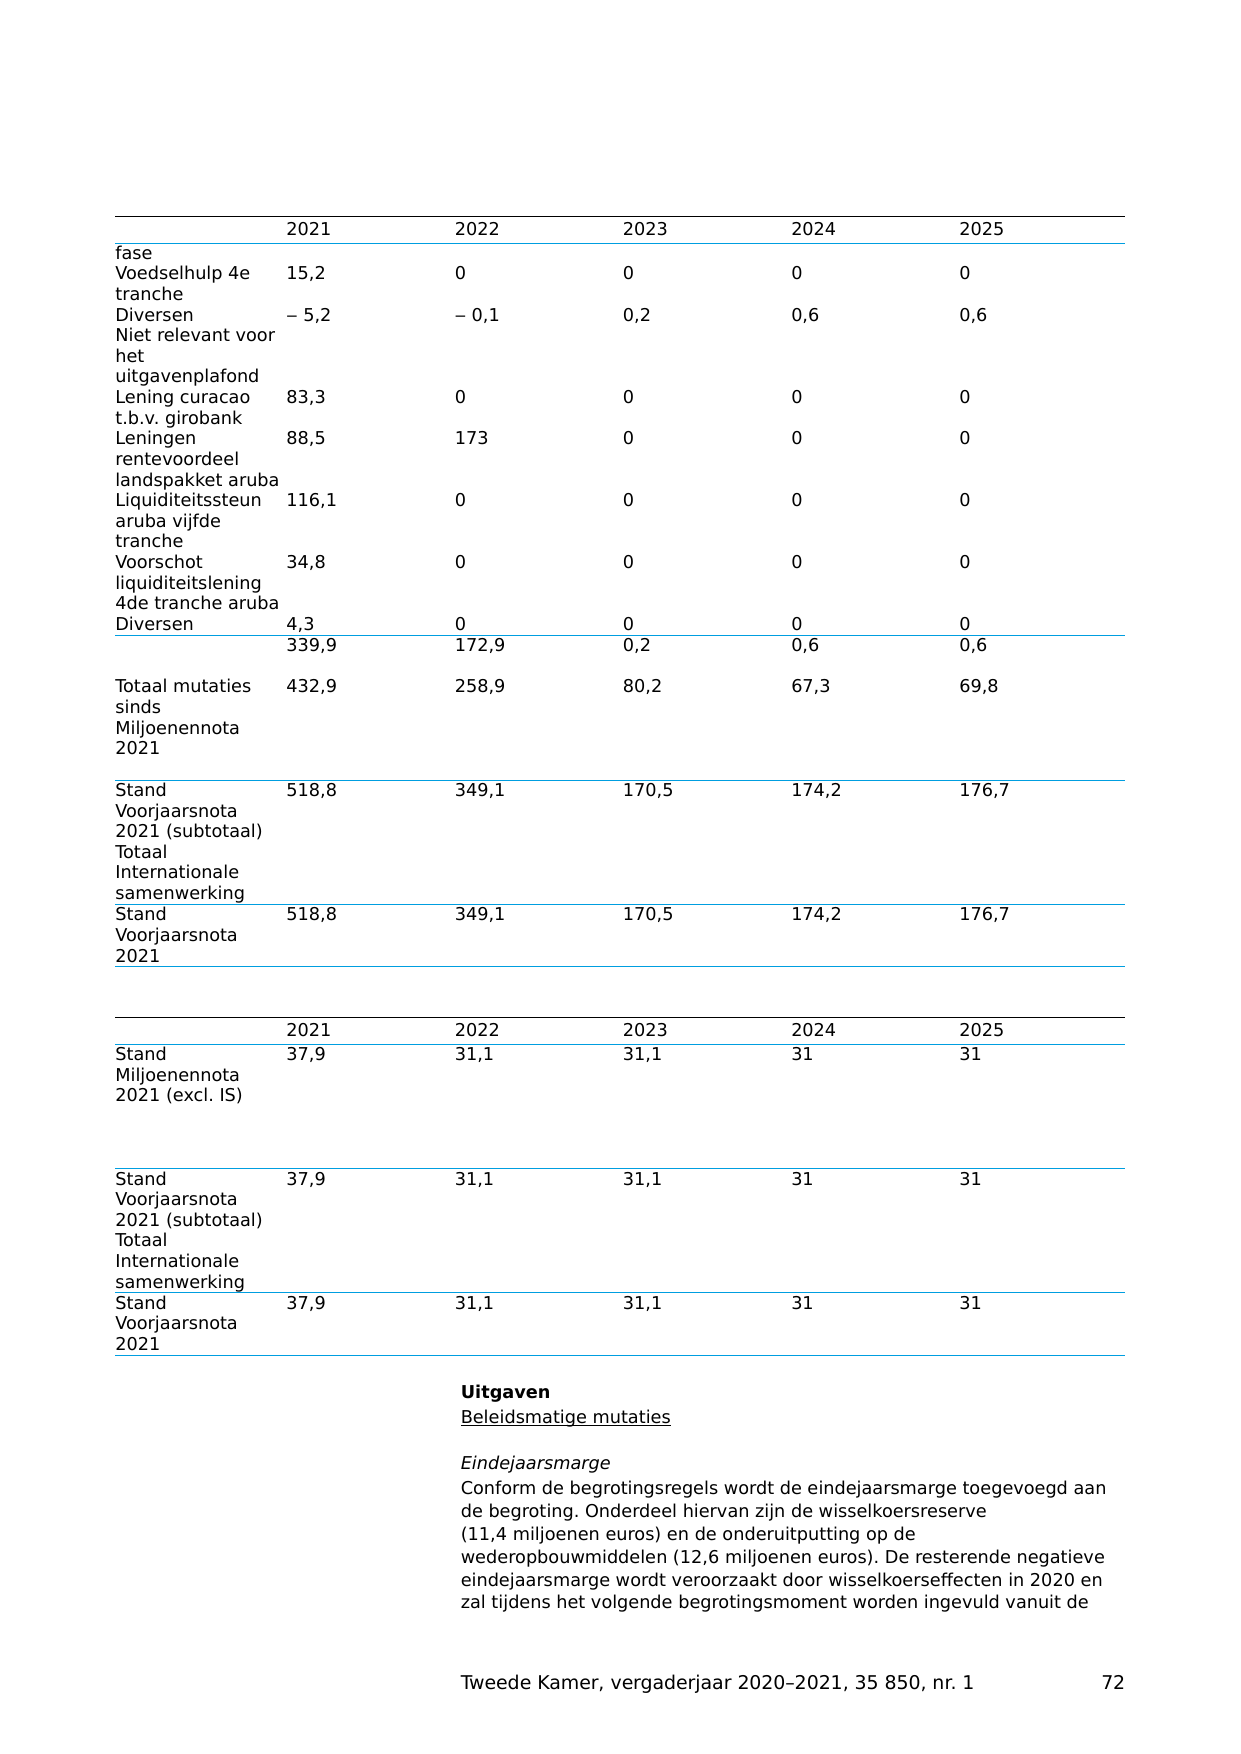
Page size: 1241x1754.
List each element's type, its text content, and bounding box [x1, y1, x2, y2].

table_cell [452, 842, 620, 904]
table_cell 518,8 [283, 781, 452, 842]
table_cell 31,1 [452, 1045, 620, 1106]
table_cell [620, 1127, 788, 1147]
table_cell [788, 325, 956, 387]
table_cell 170,5 [620, 781, 788, 842]
text Conform de begrotingsregels wordt de eindejaarsmarge toegevoegd aan de begroting. Onderdeel hiervan zijn de wisselkoersreserve (11,4 miljoenen euros) en de onderuitputting op de wederopbouwmiddelen (12,6 miljoenen euros). De resterende negatieve eindejaarsmarge wordt veroorzaakt door wisselkoerseffecten in 2020 en zal tijdens het volgende begrotingsmoment worden ingevuld vanuit de [461, 1476, 1125, 1613]
table_cell 0 [620, 614, 788, 634]
table_cell [956, 244, 1125, 263]
table_cell Niet relevant voor het uitgavenplafond [115, 325, 283, 387]
table_cell 0,2 [620, 305, 788, 325]
table_header IV KONINKRIJKSRELATIES: UITGAVEN [115, 191, 1125, 216]
table_cell [620, 656, 788, 676]
table_cell Stand Voorjaarsnota 2021 [115, 905, 283, 966]
table_cell Stand Voorjaarsnota 2021 (subtotaal) [115, 781, 283, 842]
table_cell Totaal Internationale samenwerking [115, 1230, 283, 1292]
table_cell [956, 1147, 1125, 1168]
table_cell 0 [620, 490, 788, 552]
table_cell [956, 1230, 1125, 1292]
table_cell 176,7 [956, 905, 1125, 966]
table_cell [788, 1127, 956, 1147]
table_cell [788, 244, 956, 263]
table_cell 0 [956, 263, 1125, 304]
table_cell 0,6 [956, 305, 1125, 325]
table_cell Liquiditeitssteun aruba vijfde tranche [115, 490, 283, 552]
table_cell [452, 656, 620, 676]
table_cell Voedselhulp 4e tranche [115, 263, 283, 304]
table_cell 0,6 [956, 636, 1125, 656]
table_cell Stand Voorjaarsnota 2021 (subtotaal) [115, 1169, 283, 1230]
table_cell [283, 325, 452, 387]
text Beleidsmatige mutaties [461, 1405, 1125, 1428]
table_cell 31,1 [620, 1169, 788, 1230]
table_cell [452, 1147, 620, 1168]
table_cell Leningen rentevoordeel landspakket aruba [115, 428, 283, 490]
table_cell 0 [452, 552, 620, 614]
table_cell 116,1 [283, 490, 452, 552]
table_cell 0 [620, 263, 788, 304]
table_cell [788, 1106, 956, 1127]
table_cell fase [115, 244, 283, 263]
table_cell [956, 1127, 1125, 1147]
table_cell [788, 759, 956, 779]
table_cell [452, 244, 620, 263]
table_cell 0 [620, 552, 788, 614]
table_cell 349,1 [452, 781, 620, 842]
table_cell [283, 1106, 452, 1127]
table_cell [620, 1147, 788, 1168]
table_cell Voorschot liquiditeitslening 4de tranche aruba [115, 552, 283, 614]
table_cell 37,9 [283, 1169, 452, 1230]
table_cell 0 [956, 614, 1125, 634]
table_cell 67,3 [788, 676, 956, 759]
table_cell 31 [788, 1169, 956, 1230]
table_cell [956, 842, 1125, 904]
table_cell Totaal Internationale samenwerking [115, 842, 283, 904]
table_cell 0 [452, 263, 620, 304]
table_cell 173 [452, 428, 620, 490]
table_cell [115, 656, 283, 676]
text Uitgaven [461, 1380, 1125, 1403]
table_cell 4,3 [283, 614, 452, 634]
table_cell 0 [620, 387, 788, 428]
table_cell [283, 244, 452, 263]
text Eindejaarsmarge [461, 1451, 1125, 1474]
table_cell 2025 [956, 1018, 1125, 1044]
table_cell 2023 [620, 1018, 788, 1044]
table_cell 0 [452, 387, 620, 428]
table_cell 339,9 [283, 636, 452, 656]
table_cell 31 [788, 1293, 956, 1354]
table_cell 0 [620, 428, 788, 490]
table_cell 2021 [283, 1018, 452, 1044]
table_cell 258,9 [452, 676, 620, 759]
table_cell Totaal mutaties sinds Miljoenennota 2021 [115, 676, 283, 759]
table_cell 349,1 [452, 905, 620, 966]
table_cell [452, 759, 620, 779]
table_cell 2022 [452, 217, 620, 243]
table_cell 2022 [452, 1018, 620, 1044]
table_cell 174,2 [788, 905, 956, 966]
table_cell [283, 1147, 452, 1168]
table_cell [283, 842, 452, 904]
table_cell [788, 656, 956, 676]
table_cell 0 [788, 428, 956, 490]
table_cell [115, 217, 283, 243]
table_cell 0 [788, 387, 956, 428]
table_cell [115, 759, 283, 779]
table_cell [620, 1230, 788, 1292]
table_cell 0,6 [788, 305, 956, 325]
table_cell 0 [956, 490, 1125, 552]
table_cell [452, 1127, 620, 1147]
table_cell [620, 1106, 788, 1127]
table_cell 172,9 [452, 636, 620, 656]
table_cell ‒ 5,2 [283, 305, 452, 325]
table_cell 31,1 [620, 1045, 788, 1106]
table_cell 37,9 [283, 1045, 452, 1106]
table_cell [956, 759, 1125, 779]
table_cell 432,9 [283, 676, 452, 759]
table_cell 2021 [283, 217, 452, 243]
table_cell 0 [788, 263, 956, 304]
table_cell 0 [788, 552, 956, 614]
table_cell 0 [452, 490, 620, 552]
table_cell [115, 1106, 283, 1127]
table_cell [452, 1106, 620, 1127]
table_cell 0 [956, 387, 1125, 428]
table_cell 69,8 [956, 676, 1125, 759]
table_cell [956, 325, 1125, 387]
table_cell 518,8 [283, 905, 452, 966]
table_cell 2024 [788, 1018, 956, 1044]
table_cell 31,1 [620, 1293, 788, 1354]
table_cell 2024 [788, 217, 956, 243]
table_cell 170,5 [620, 905, 788, 966]
table_cell Stand Miljoenennota 2021 (excl. IS) [115, 1045, 283, 1106]
table_cell 31 [788, 1045, 956, 1106]
table_cell 15,2 [283, 263, 452, 304]
table_cell 88,5 [283, 428, 452, 490]
table_cell 0 [788, 490, 956, 552]
table_cell [620, 325, 788, 387]
table_cell [115, 636, 283, 656]
table_cell [283, 1230, 452, 1292]
table_cell Diversen [115, 305, 283, 325]
table_cell ‒ 0,1 [452, 305, 620, 325]
table_cell 83,3 [283, 387, 452, 428]
table_cell 0,2 [620, 636, 788, 656]
table_cell [115, 1018, 283, 1044]
table_cell 31 [956, 1169, 1125, 1230]
table_cell [788, 1147, 956, 1168]
table_cell [620, 842, 788, 904]
table_header IV KONINKRIJKSRELATIES: NIET-BELASTINGONTVANGSTEN [115, 992, 1125, 1017]
table_cell 2023 [620, 217, 788, 243]
table_cell 31,1 [452, 1293, 620, 1354]
table_cell [283, 656, 452, 676]
table_cell [956, 656, 1125, 676]
table_cell Stand Voorjaarsnota 2021 [115, 1293, 283, 1354]
table_cell 37,9 [283, 1293, 452, 1354]
table_cell [115, 1127, 283, 1147]
table_cell 34,8 [283, 552, 452, 614]
table_cell [620, 759, 788, 779]
table_cell [956, 1106, 1125, 1127]
table_cell 0 [956, 428, 1125, 490]
table_cell [115, 1147, 283, 1168]
table_cell 0 [788, 614, 956, 634]
table_cell 31,1 [452, 1169, 620, 1230]
table_cell 174,2 [788, 781, 956, 842]
table_cell [283, 759, 452, 779]
table_cell [788, 1230, 956, 1292]
table_cell 80,2 [620, 676, 788, 759]
table_cell 176,7 [956, 781, 1125, 842]
table_cell [620, 244, 788, 263]
table_cell 0,6 [788, 636, 956, 656]
table_cell 31 [956, 1045, 1125, 1106]
table_cell 2025 [956, 217, 1125, 243]
table_cell 31 [956, 1293, 1125, 1354]
table_cell 0 [956, 552, 1125, 614]
table_cell Lening curacao t.b.v. girobank [115, 387, 283, 428]
table_cell [452, 1230, 620, 1292]
table_cell [788, 842, 956, 904]
table_cell 0 [452, 614, 620, 634]
table_cell [283, 1127, 452, 1147]
table_cell [452, 325, 620, 387]
table_cell Diversen [115, 614, 283, 634]
